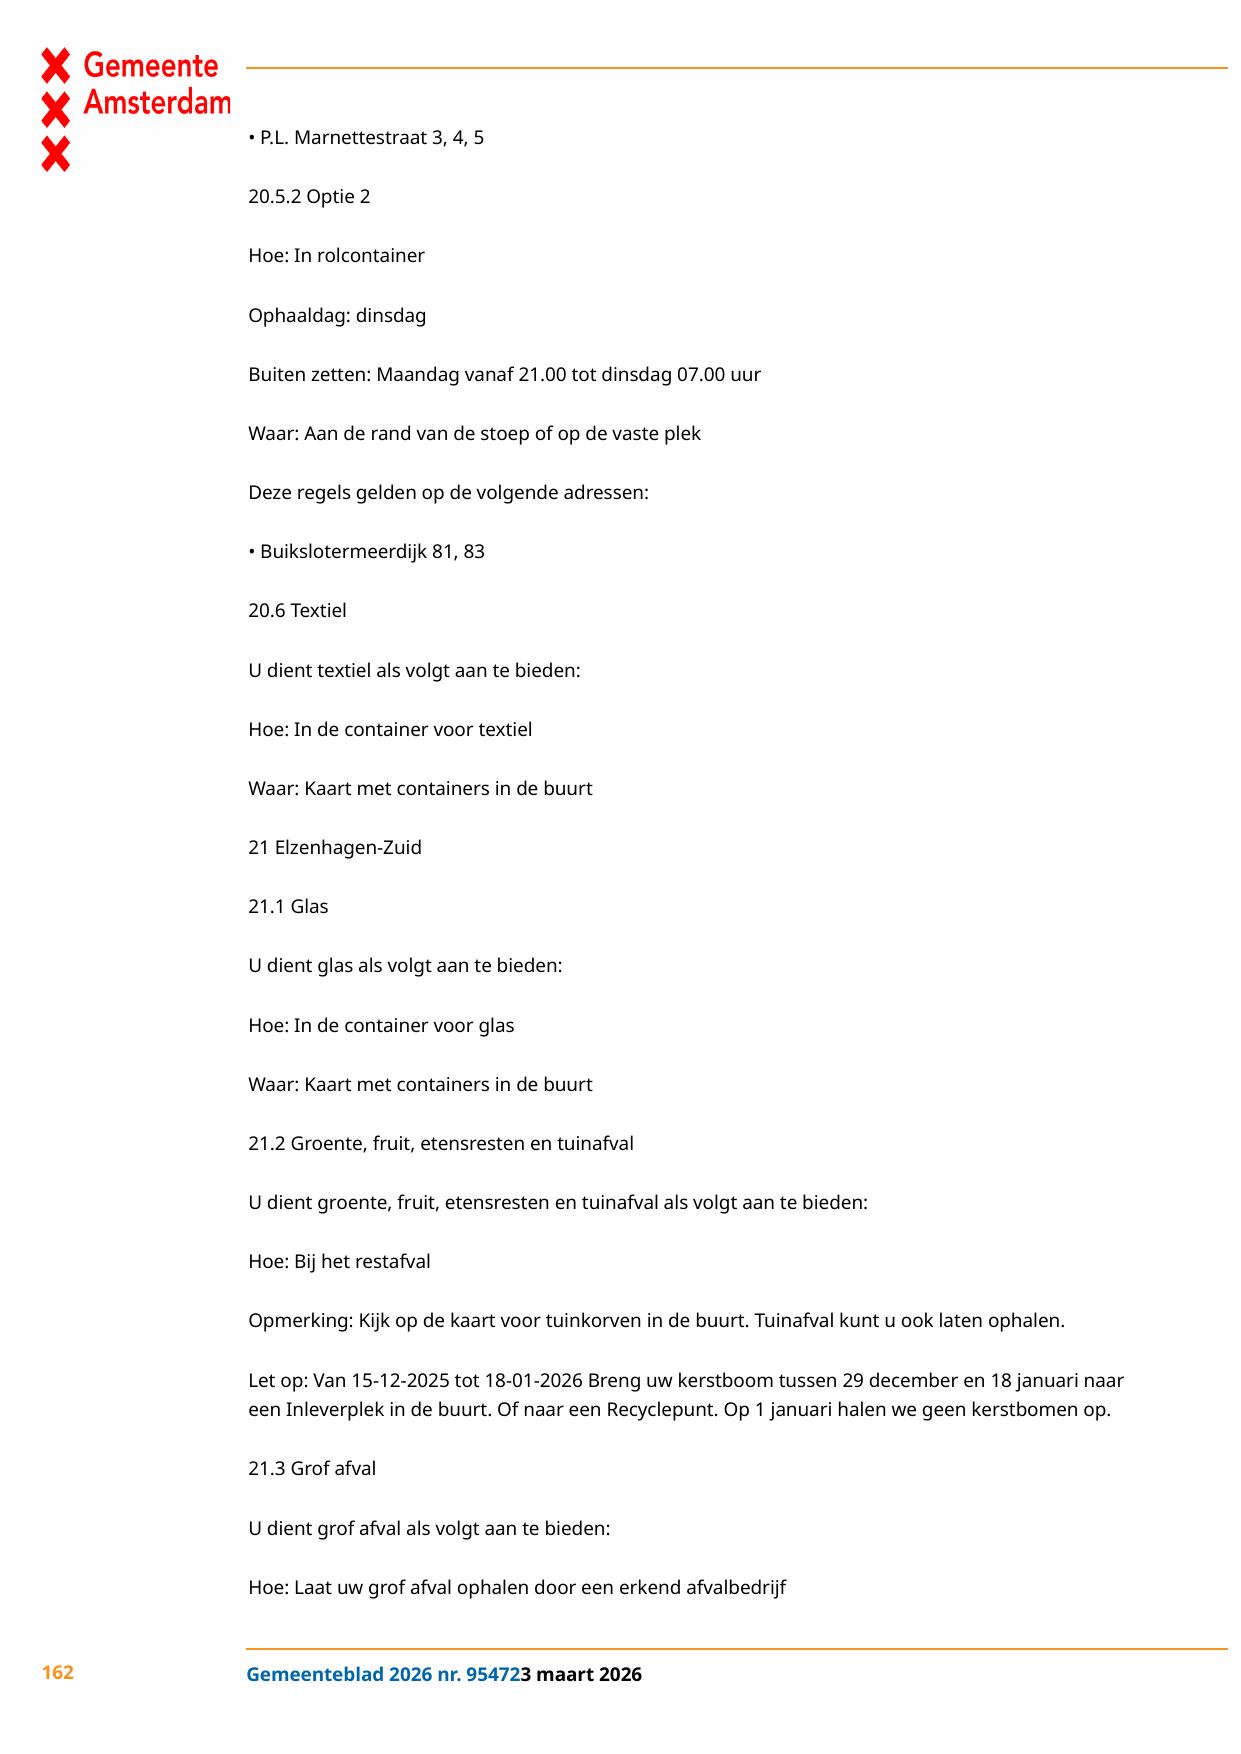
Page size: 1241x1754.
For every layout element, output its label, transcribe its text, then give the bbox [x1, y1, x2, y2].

text Waar: Kaart met containers in de buurt [248, 775, 1152, 801]
text Hoe: In rolcontainer [248, 243, 1152, 268]
text Waar: Kaart met containers in de buurt [248, 1071, 1152, 1097]
text Hoe: In de container voor textiel [248, 716, 1152, 742]
text Ophaaldag: dinsdag [248, 302, 1152, 328]
text Buiten zetten: Maandag vanaf 21.00 tot dinsdag 07.00 uur [248, 361, 1152, 387]
text Waar: Aan de rand van de stoep of op de vaste plek [248, 420, 1152, 446]
text 21.2 Groente, fruit, etensresten en tuinafval [248, 1130, 1152, 1156]
text • Buikslotermeerdijk 81, 83 [248, 538, 1152, 564]
text U dient textiel als volgt aan te bieden: [248, 657, 1152, 683]
text 21.3 Grof afval [248, 1456, 1152, 1481]
text Let op: Van 15-12-2025 tot 18-01-2026 Breng uw kerstboom tussen 29 december en 18 januari naar een Inleverplek in de buurt. Of naar een Recyclepunt. Op 1 januari halen we geen kerstbomen op. [248, 1367, 1152, 1422]
picture [41, 47, 231, 172]
text 20.5.2 Optie 2 [248, 183, 1152, 209]
text Opmerking: Kijk op de kaart voor tuinkorven in de buurt. Tuinafval kunt u ook laten ophalen. [248, 1308, 1152, 1333]
text 21 Elzenhagen-Zuid [248, 834, 1152, 860]
text U dient grof afval als volgt aan te bieden: [248, 1515, 1152, 1541]
text Hoe: Laat uw grof afval ophalen door een erkend afvalbedrijf [248, 1574, 1152, 1600]
text • P.L. Marnettestraat 3, 4, 5 [248, 124, 1152, 150]
text Hoe: Bij het restafval [248, 1248, 1152, 1274]
text U dient glas als volgt aan te bieden: [248, 953, 1152, 978]
text 20.6 Textiel [248, 598, 1152, 623]
text Deze regels gelden op de volgende adressen: [248, 479, 1152, 505]
text 21.1 Glas [248, 893, 1152, 919]
text Hoe: In de container voor glas [248, 1012, 1152, 1038]
text U dient groente, fruit, etensresten en tuinafval als volgt aan te bieden: [248, 1189, 1152, 1215]
